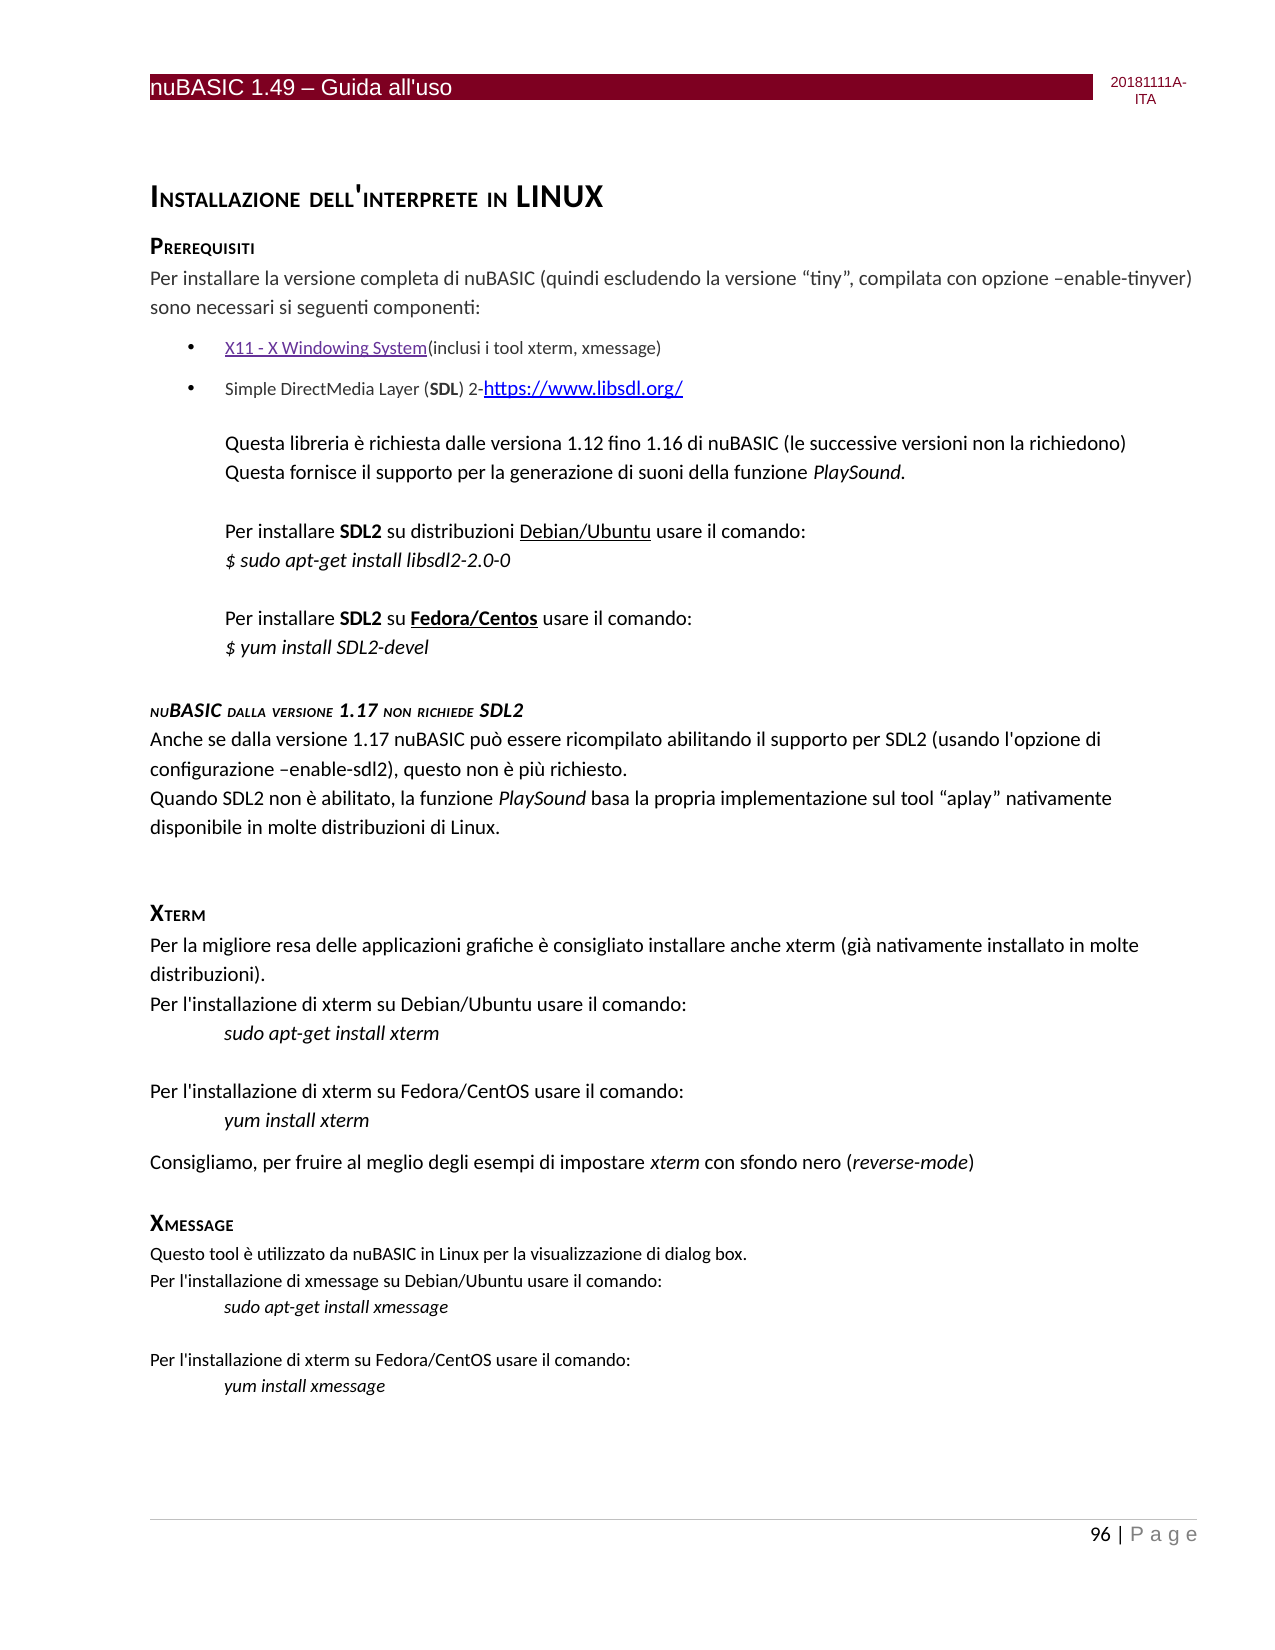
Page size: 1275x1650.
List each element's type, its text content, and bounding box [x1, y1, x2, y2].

subtitle nuBASIC dalla versione 1.17 non richiede SDL2 [150, 697, 1197, 723]
text yum install xterm [150, 1107, 1197, 1133]
text Per l'installazione di xterm su Debian/Ubuntu usare il comando: [150, 991, 1197, 1016]
subtitle Xmessage [150, 1207, 1197, 1238]
text Per installare la versione completa di nuBASIC (quindi escludendo la versione “tiny”, compilata con opzione –enable-tinyver) sono necessari si seguenti componenti: [150, 265, 1197, 320]
list X11 - X Windowing System(inclusi i tool xterm, xmessage) [187, 336, 1197, 359]
text Per l'installazione di xterm su Fedora/CentOS usare il comando: [150, 1049, 1197, 1104]
text Anche se dalla versione 1.17 nuBASIC può essere ricompilato abilitando il supporto per SDL2 (usando l'opzione di configurazione –enable-sdl2), questo non è più richiesto. Quando SDL2 non è abilitato, la funzione PlaySound basa la propria implementazione sul tool “aplay” nativamente disponibile in molte distribuzioni di Linux. [150, 727, 1197, 839]
text Per l'installazione di xmessage su Debian/Ubuntu usare il comando: [150, 1269, 1197, 1292]
text Questo tool è utilizzato da nuBASIC in Linux per la visualizzazione di dialog box. [150, 1242, 1197, 1265]
text yum install xmessage [150, 1374, 1197, 1397]
text sudo apt-get install xterm [150, 1020, 1197, 1045]
subtitle Prerequisiti [150, 230, 1197, 261]
list Simple DirectMedia Layer (SDL) 2-https://www.libsdl.org/ Questa libreria è richiesta dalle versiona 1.12 fino 1.16 di nuBASIC (le successive versioni non la richiedono) Questa fornisce il supporto per la generazione di suoni della funzione PlaySound. Per installare SDL2 su distribuzioni Debian/Ubuntu usare il comando: $ sudo apt-get install libsdl2-2.0-0 Per installare SDL2 su Fedora/Centos usare il comando: $ yum install SDL2-devel [187, 375, 1197, 660]
text Per l'installazione di xterm su Fedora/CentOS usare il comando: [150, 1321, 1197, 1371]
text sudo apt-get install xmessage [150, 1295, 1197, 1318]
subtitle Xterm [150, 897, 1197, 928]
text Consigliamo, per fruire al meglio degli esempi di impostare xterm con sfondo nero (reverse-mode) [150, 1149, 1197, 1174]
subtitle Installazione dell'interprete in LINUX [150, 175, 1197, 216]
text Per la migliore resa delle applicazioni grafiche è consigliato installare anche xterm (già nativamente installato in molte distribuzioni). [150, 932, 1197, 987]
